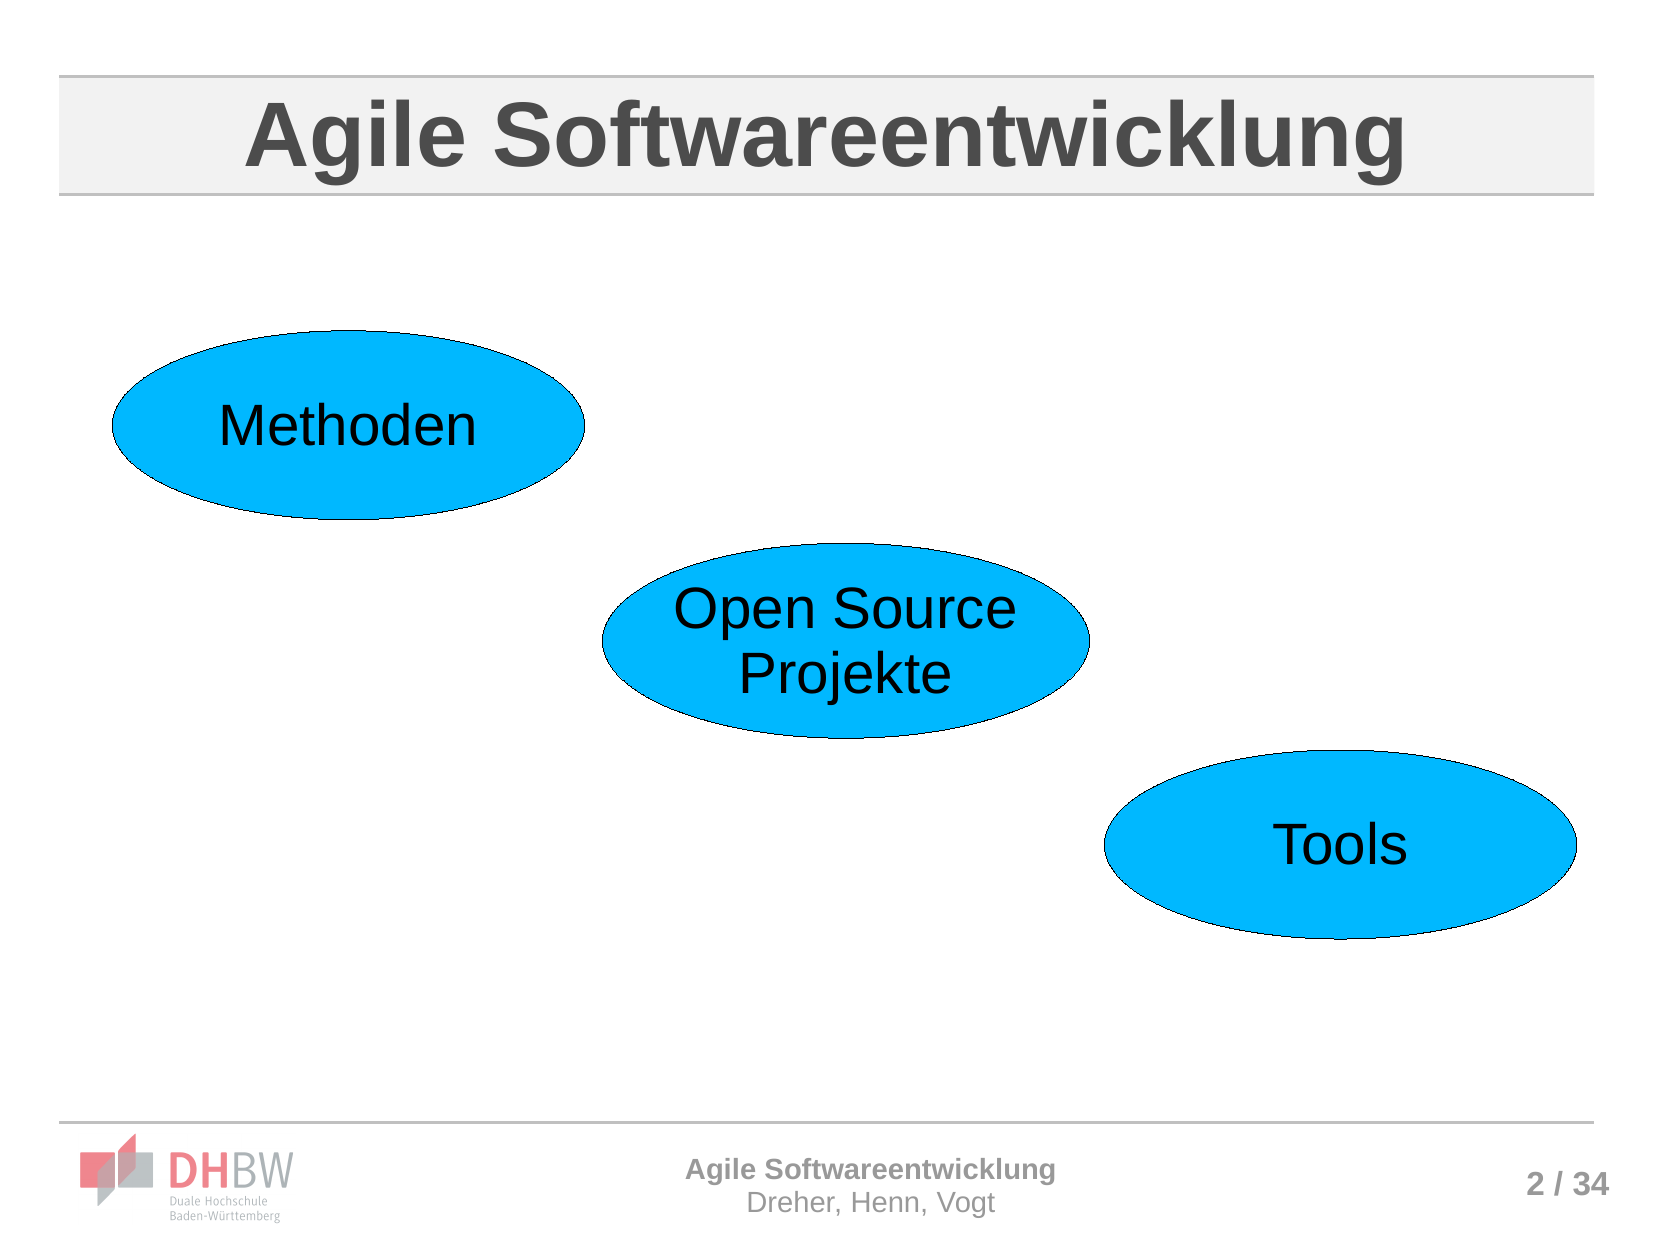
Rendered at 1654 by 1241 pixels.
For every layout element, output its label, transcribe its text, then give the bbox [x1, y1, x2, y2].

text_box Open Source Projekte [602, 543, 1090, 739]
text_box Tools [1104, 750, 1577, 940]
picture [78, 1133, 296, 1225]
title Agile Softwareentwicklung [82, 31, 1571, 239]
text_box Methoden [112, 330, 585, 520]
